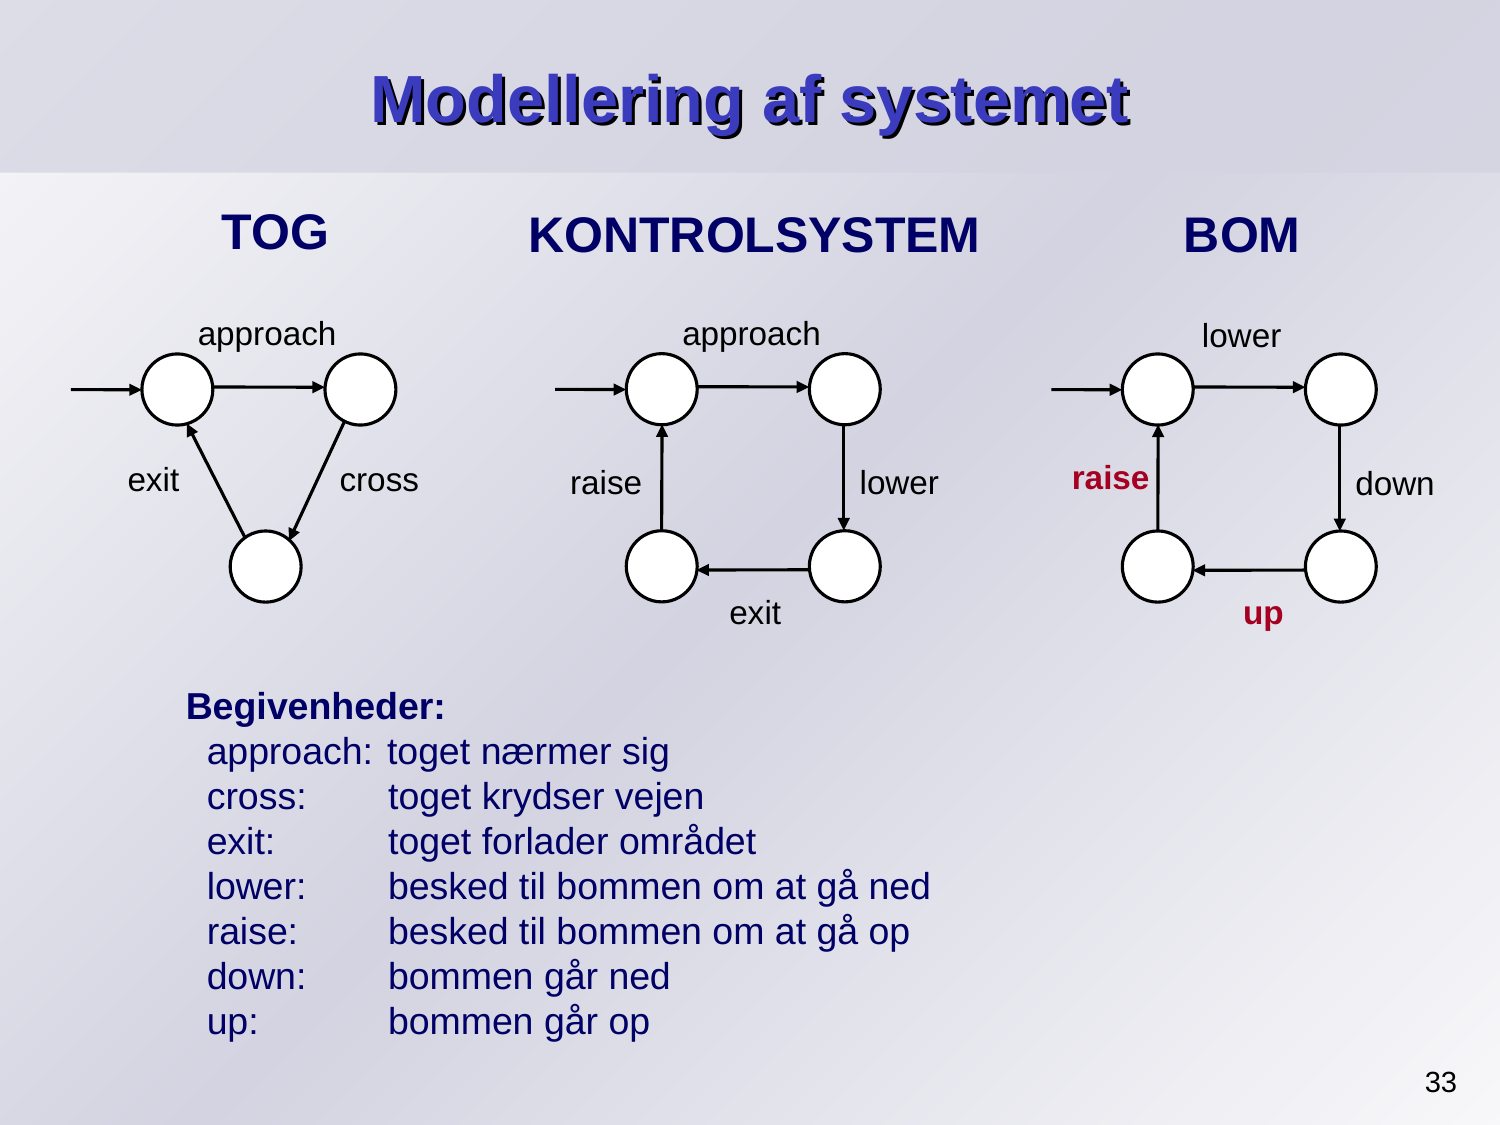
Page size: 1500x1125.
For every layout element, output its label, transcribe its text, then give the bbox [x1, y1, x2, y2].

text_box down [1340, 454, 1450, 510]
text_box KONTROLSYSTEM [513, 194, 996, 270]
text_box [1122, 353, 1194, 426]
text_box TOG [206, 192, 345, 268]
text_box [324, 353, 396, 426]
text_box lower [844, 453, 954, 509]
text_box [1122, 531, 1194, 603]
text_box [141, 353, 213, 426]
text_box raise [1057, 448, 1165, 504]
text_box approach [667, 304, 836, 360]
text_box [1305, 353, 1377, 426]
text_box [1305, 530, 1377, 603]
title Modellering af systemet [75, 24, 1426, 173]
text_box raise [555, 453, 658, 509]
text_box cross [324, 450, 435, 506]
text_box [626, 530, 698, 602]
text_box exit [714, 583, 797, 640]
text_box exit [112, 450, 195, 506]
text_box approach [183, 304, 352, 360]
text_box [626, 353, 698, 425]
text_box [809, 353, 881, 425]
text_box up [1228, 584, 1299, 640]
text_box BOM [1169, 194, 1316, 270]
text_box [809, 530, 881, 602]
text_box [230, 530, 302, 603]
text_box Begivenheder: approach: toget nærmer sig cross: toget krydser vejen exit: toget forlader området lower: besked til bommen om at gå ned raise: besked til bommen om at gå op down: bommen går ned up: bommen går op [171, 674, 947, 1051]
text_box lower [1187, 306, 1297, 362]
